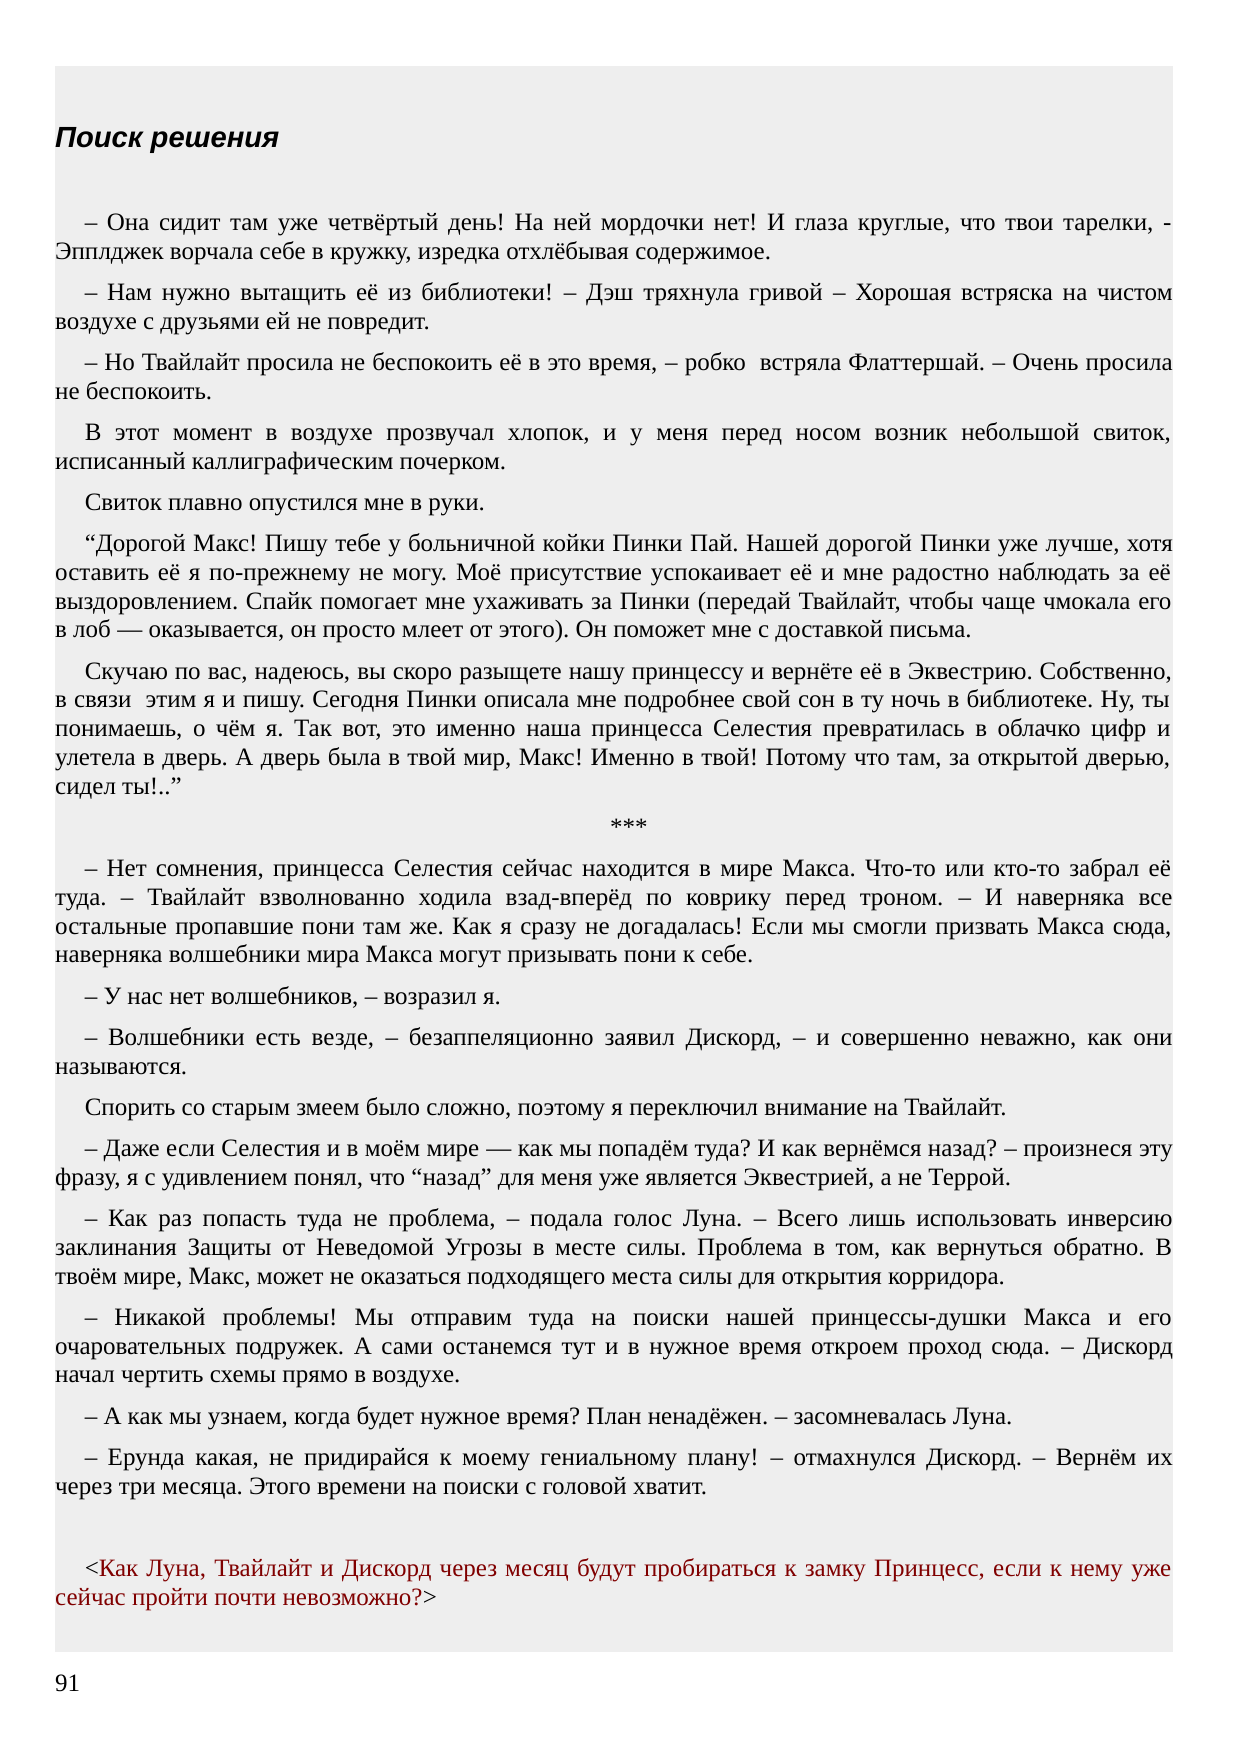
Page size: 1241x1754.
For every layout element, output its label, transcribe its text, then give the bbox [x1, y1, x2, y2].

text – Она сидит там уже четвёртый день! На ней мордочки нет! И глаза круглые, что твои тарелки, - Эпплджек ворчала себе в кружку, изредка отхлёбывая содержимое. [55, 207, 1173, 264]
text *** [55, 812, 1173, 841]
text – Но Твайлайт просила не беспокоить её в это время, – робко встряла Флаттершай. – Очень просила не беспокоить. [55, 347, 1173, 404]
subtitle Поиск решения [55, 120, 1173, 153]
text – Нам нужно вытащить её из библиотеки! – Дэш тряхнула гривой – Хорошая встряска на чистом воздухе с друзьями ей не повредит. [55, 277, 1173, 334]
text “Дорогой Макс! Пишу тебе у больничной койки Пинки Пай. Нашей дорогой Пинки уже лучше, хотя оставить её я по-прежнему не могу. Моё присутствие успокаивает её и мне радостно наблюдать за её выздоровлением. Спайк помогает мне ухаживать за Пинки (передай Твайлайт, чтобы чаще чмокала его в лоб — оказывается, он просто млеет от этого). Он поможет мне с доставкой письма. [55, 528, 1173, 643]
text – А как мы узнаем, когда будет нужное время? План ненадёжен. – засомневалась Луна. [55, 1401, 1173, 1429]
text <Как Луна, Твайлайт и Дискорд через месяц будут пробираться к замку Принцесс, если к нему уже сейчас пройти почти невозможно?> [55, 1553, 1173, 1611]
text – Волшебники есть везде, – безаппеляционно заявил Дискорд, – и совершенно неважно, как они называются. [55, 1022, 1173, 1079]
text – Даже если Селестия и в моём мире — как мы попадём туда? И как вернёмся назад? – произнеся эту фразу, я с удивлением понял, что “назад” для меня уже является Эквестрией, а не Террой. [55, 1133, 1173, 1191]
text В этот момент в воздухе прозвучал хлопок, и у меня перед носом возник небольшой свиток, исписанный каллиграфическим почерком. [55, 417, 1173, 474]
text – Нет сомнения, принцесса Селестия сейчас находится в мире Макса. Что-то или кто-то забрал её туда. – Твайлайт взволнованно ходила взад-вперёд по коврику перед троном. – И наверняка все остальные пропавшие пони там же. Как я сразу не догадалась! Если мы смогли призвать Макса сюда, наверняка волшебники мира Макса могут призывать пони к себе. [55, 853, 1173, 968]
text – У нас нет волшебников, – возразил я. [55, 981, 1173, 1009]
text – Ерунда какая, не придирайся к моему гениальному плану! – отмахнулся Дискорд. – Вернём их через три месяца. Этого времени на поиски с головой хватит. [55, 1442, 1173, 1499]
text Скучаю по вас, надеюсь, вы скоро разыщете нашу принцессу и вернёте её в Эквестрию. Собственно, в связи этим я и пишу. Сегодня Пинки описала мне подробнее свой сон в ту ночь в библиотеке. Ну, ты понимаешь, о чём я. Так вот, это именно наша принцесса Селестия превратилась в облачко цифр и улетела в дверь. А дверь была в твой мир, Макс! Именно в твой! Потому что там, за открытой дверью, сидел ты!..” [55, 656, 1173, 799]
text Спорить со старым змеем было сложно, поэтому я переключил внимание на Твайлайт. [55, 1092, 1173, 1121]
text – Как раз попасть туда не проблема, – подала голос Луна. – Всего лишь использовать инверсию заклинания Защиты от Неведомой Угрозы в месте силы. Проблема в том, как вернуться обратно. В твоём мире, Макс, может не оказаться подходящего места силы для открытия корридора. [55, 1203, 1173, 1289]
text Свиток плавно опустился мне в руки. [55, 487, 1173, 516]
text – Никакой проблемы! Мы отправим туда на поиски нашей принцессы-душки Макса и его очаровательных подружек. А сами останемся тут и в нужное время откроем проход сюда. – Дискорд начал чертить схемы прямо в воздухе. [55, 1302, 1173, 1388]
